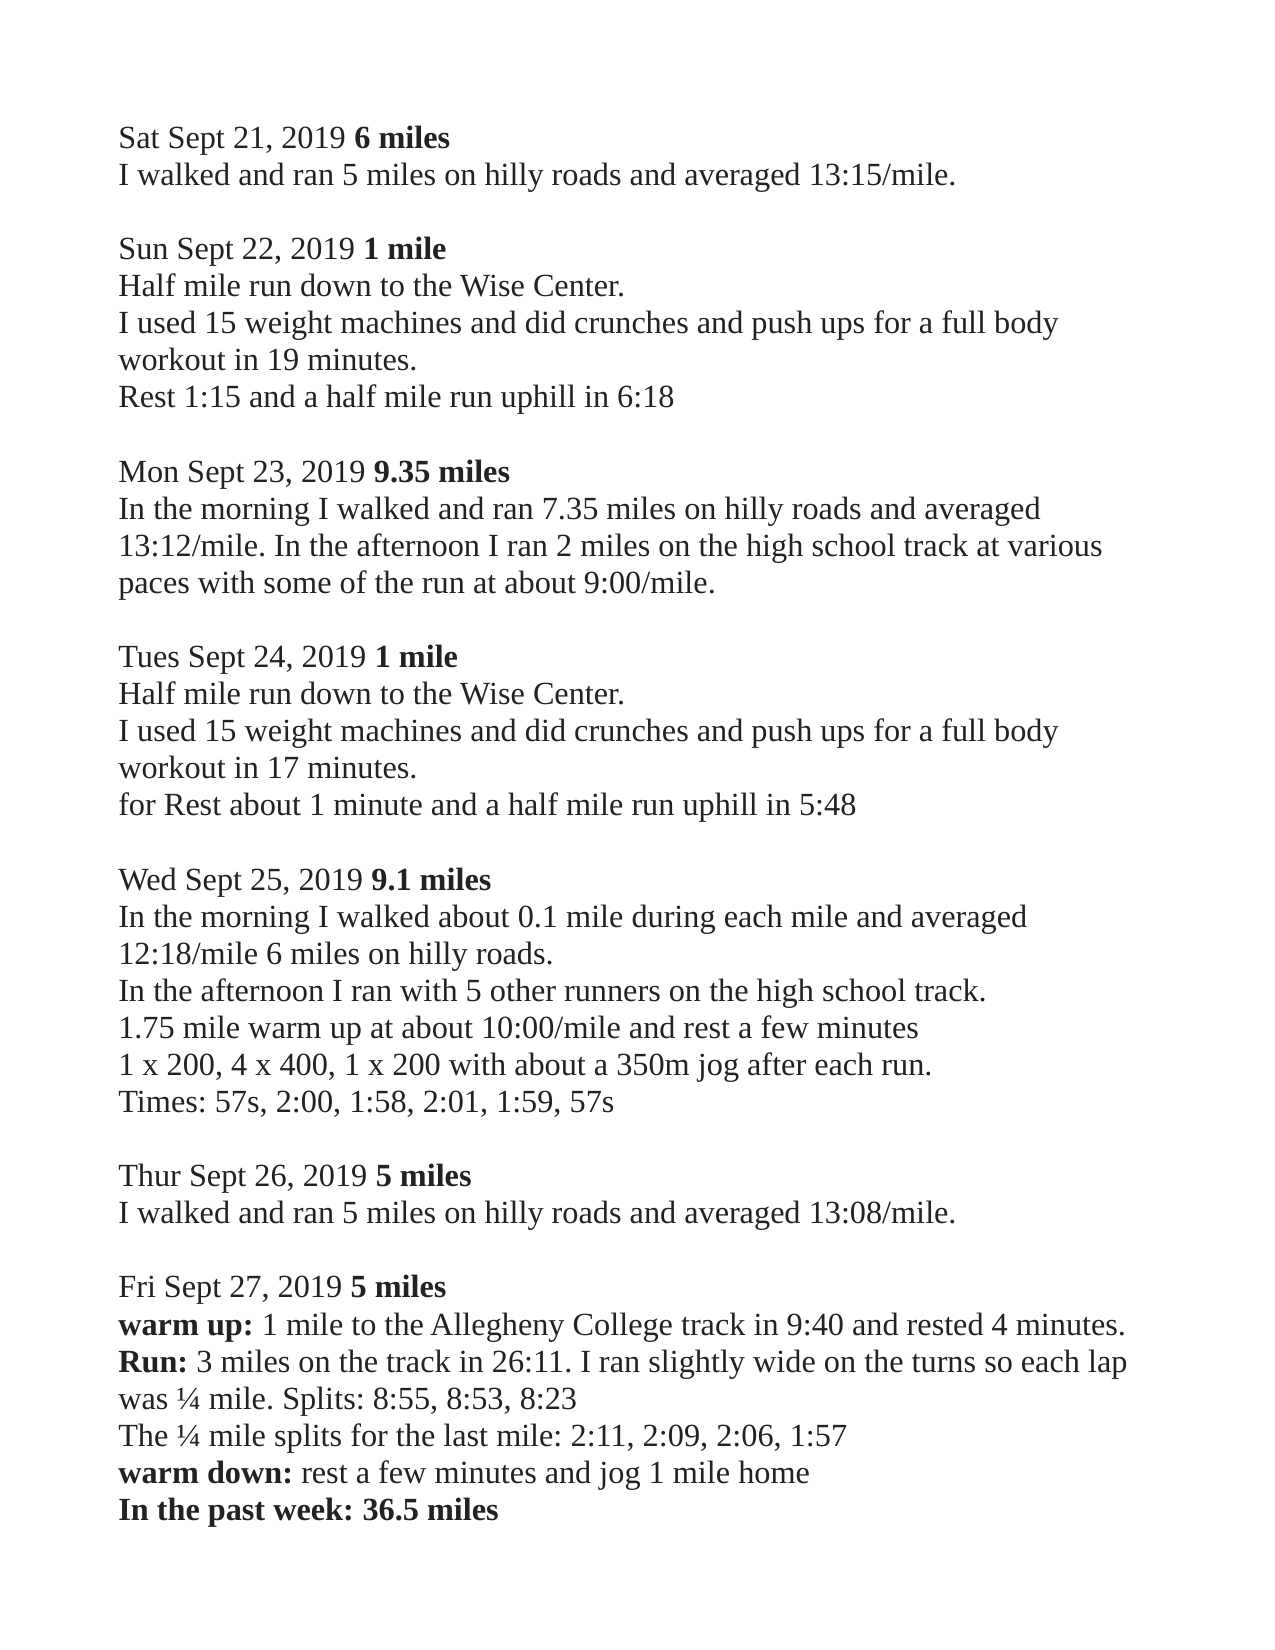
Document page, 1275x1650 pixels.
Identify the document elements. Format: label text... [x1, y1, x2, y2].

text Thur Sept 26, 2019 5 miles [118, 1156, 1161, 1193]
text Wed Sept 25, 2019 9.1 miles [118, 860, 1161, 897]
text Sun Sept 22, 2019 1 mile [118, 229, 1161, 266]
text Rest 1:15 and a half mile run uphill in 6:18 [118, 378, 1161, 415]
text I used 15 weight machines and did crunches and push ups for a full body workout in 19 minutes. [118, 303, 1161, 378]
text I walked and ran 5 miles on hilly roads and averaged 13:15/mile. [118, 155, 1161, 192]
text Half mile run down to the Wise Center. [118, 266, 1161, 303]
text Run: 3 miles on the track in 26:11. I ran slightly wide on the turns so each lap was ¼ mile. Splits: 8:55, 8:53, 8:23 [118, 1342, 1161, 1416]
text The ¼ mile splits for the last mile: 2:11, 2:09, 2:06, 1:57 [118, 1416, 1161, 1453]
text Fri Sept 27, 2019 5 miles [118, 1268, 1161, 1305]
text for Rest about 1 minute and a half mile run uphill in 5:48 [118, 786, 1161, 823]
text Sat Sept 21, 2019 6 miles [118, 118, 1161, 155]
list 1 x 200, 4 x 400, 1 x 200 with about a 350m jog after each run. [118, 1045, 1161, 1082]
text Mon Sept 23, 2019 9.35 miles [118, 452, 1161, 489]
list Times: 57s, 2:00, 1:58, 2:01, 1:59, 57s [118, 1082, 1161, 1119]
text In the morning I walked about 0.1 mile during each mile and averaged 12:18/mile 6 miles on hilly roads. [118, 897, 1161, 971]
list 1.75 mile warm up at about 10:00/mile and rest a few minutes [118, 1008, 1161, 1045]
text Half mile run down to the Wise Center. [118, 674, 1161, 711]
text In the morning I walked and ran 7.35 miles on hilly roads and averaged 13:12/mile. In the afternoon I ran 2 miles on the high school track at various paces with some of the run at about 9:00/mile. [118, 489, 1161, 600]
text warm up: 1 mile to the Allegheny College track in 9:40 and rested 4 minutes. [118, 1305, 1161, 1342]
text In the afternoon I ran with 5 other runners on the high school track. [118, 971, 1161, 1008]
text I used 15 weight machines and did crunches and push ups for a full body workout in 17 minutes. [118, 711, 1161, 786]
text warm down: rest a few minutes and jog 1 mile home [118, 1453, 1161, 1490]
text In the past week: 36.5 miles [118, 1490, 1161, 1527]
text I walked and ran 5 miles on hilly roads and averaged 13:08/mile. [118, 1193, 1161, 1231]
text Tues Sept 24, 2019 1 mile [118, 637, 1161, 674]
